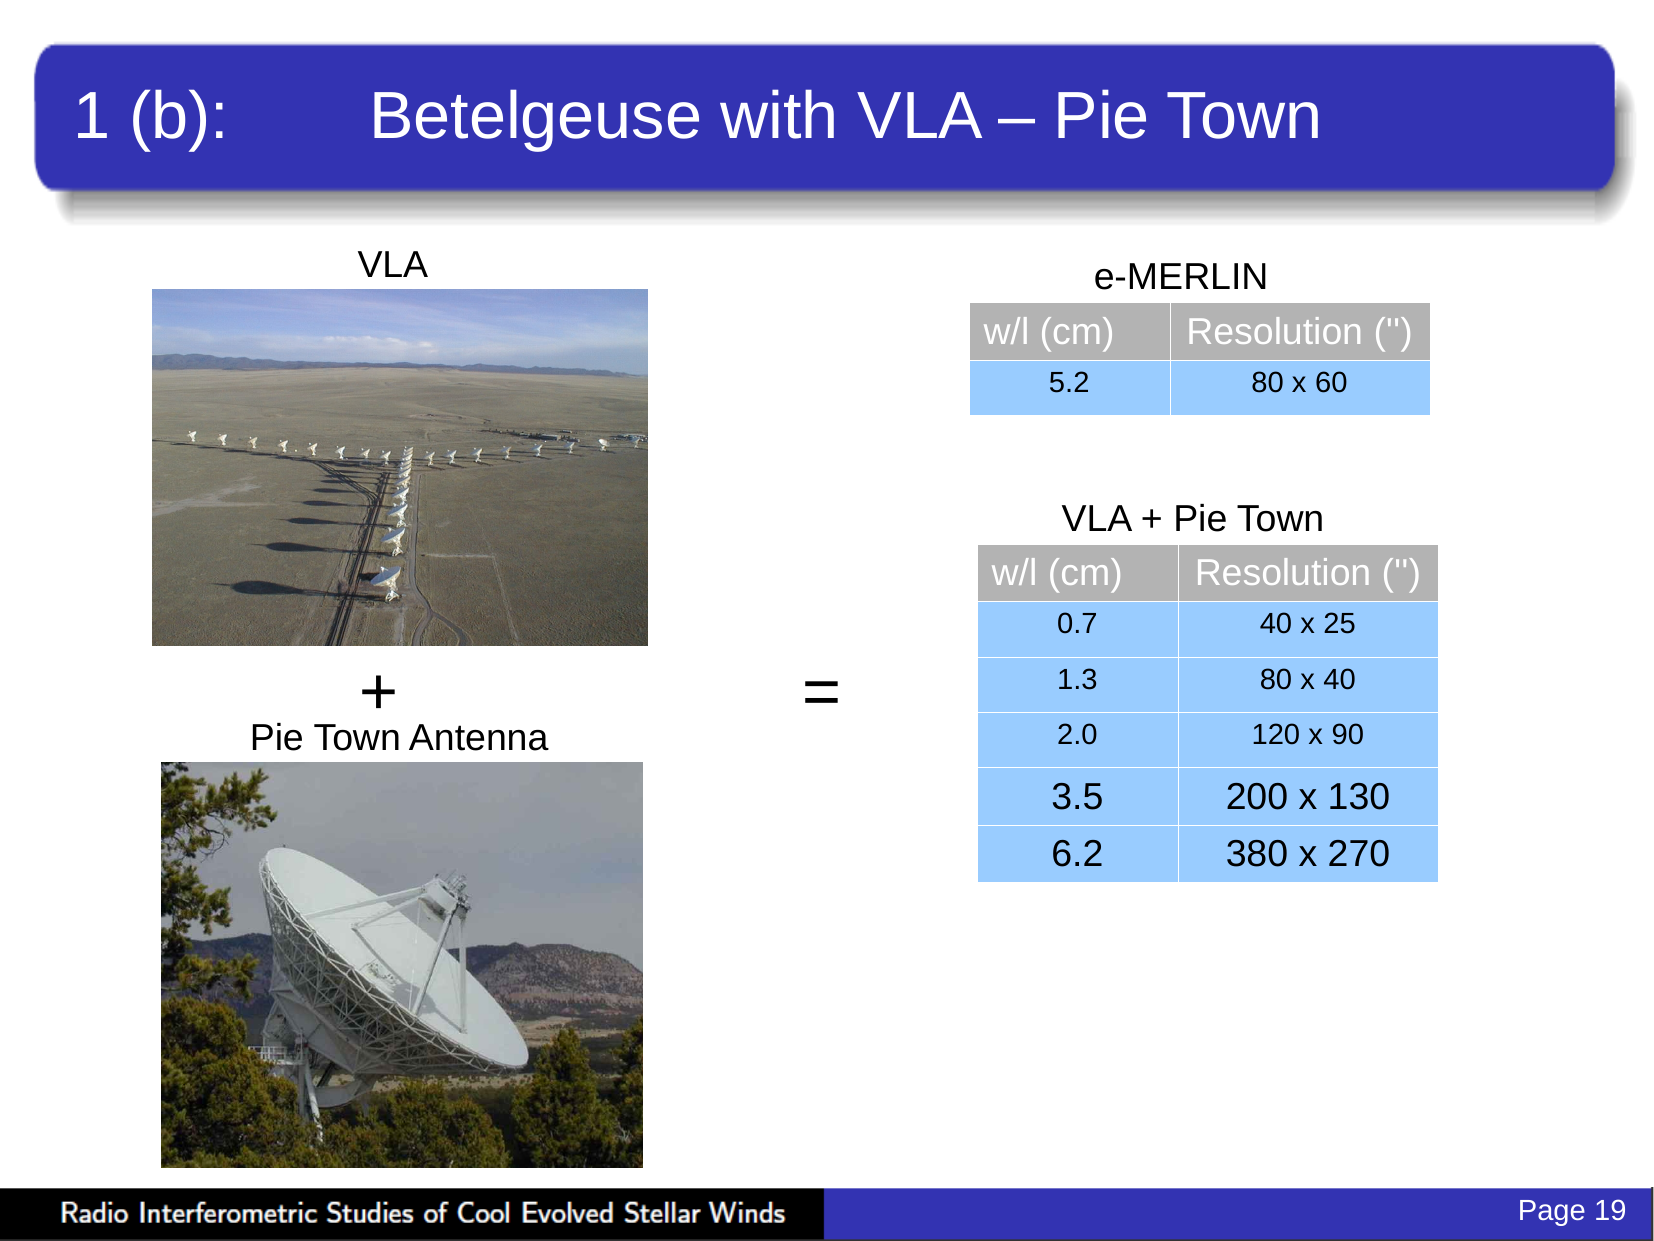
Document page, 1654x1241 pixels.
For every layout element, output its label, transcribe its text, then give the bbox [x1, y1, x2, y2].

table_cell 3.5 [978, 768, 1178, 825]
table_cell 0.7 [978, 602, 1178, 657]
table_cell 5.2 [970, 361, 1170, 415]
table_header Resolution ('') [1171, 303, 1430, 360]
table_header w/l (cm) [978, 545, 1178, 601]
table_cell 40 x 25 [1179, 602, 1438, 657]
table_cell 80 x 60 [1171, 361, 1430, 415]
table_cell 200 x 130 [1179, 768, 1438, 825]
picture [0, 1187, 1654, 1241]
table_cell 120 x 90 [1179, 713, 1438, 767]
text_box 1 (b): Betelgeuse with VLA – Pie Town [59, 70, 1595, 236]
table_cell 2.0 [978, 713, 1178, 767]
text_box Page 19 [814, 1187, 1642, 1235]
table_cell 1.3 [978, 658, 1178, 712]
text_box Pie Town Antenna [233, 708, 565, 766]
text_box VLA [239, 236, 546, 294]
table_header Resolution ('') [1179, 545, 1438, 601]
table_header w/l (cm) [970, 303, 1170, 360]
table_cell 380 x 270 [1179, 826, 1438, 882]
text_box VLA + Pie Town [1045, 490, 1341, 547]
table_cell 80 x 40 [1179, 658, 1438, 712]
text_box e-MERLIN [1033, 248, 1329, 305]
text_box + = [345, 647, 894, 737]
picture [161, 762, 643, 1168]
table_cell 6.2 [978, 826, 1178, 882]
picture [152, 289, 648, 646]
picture [23, 29, 1648, 237]
